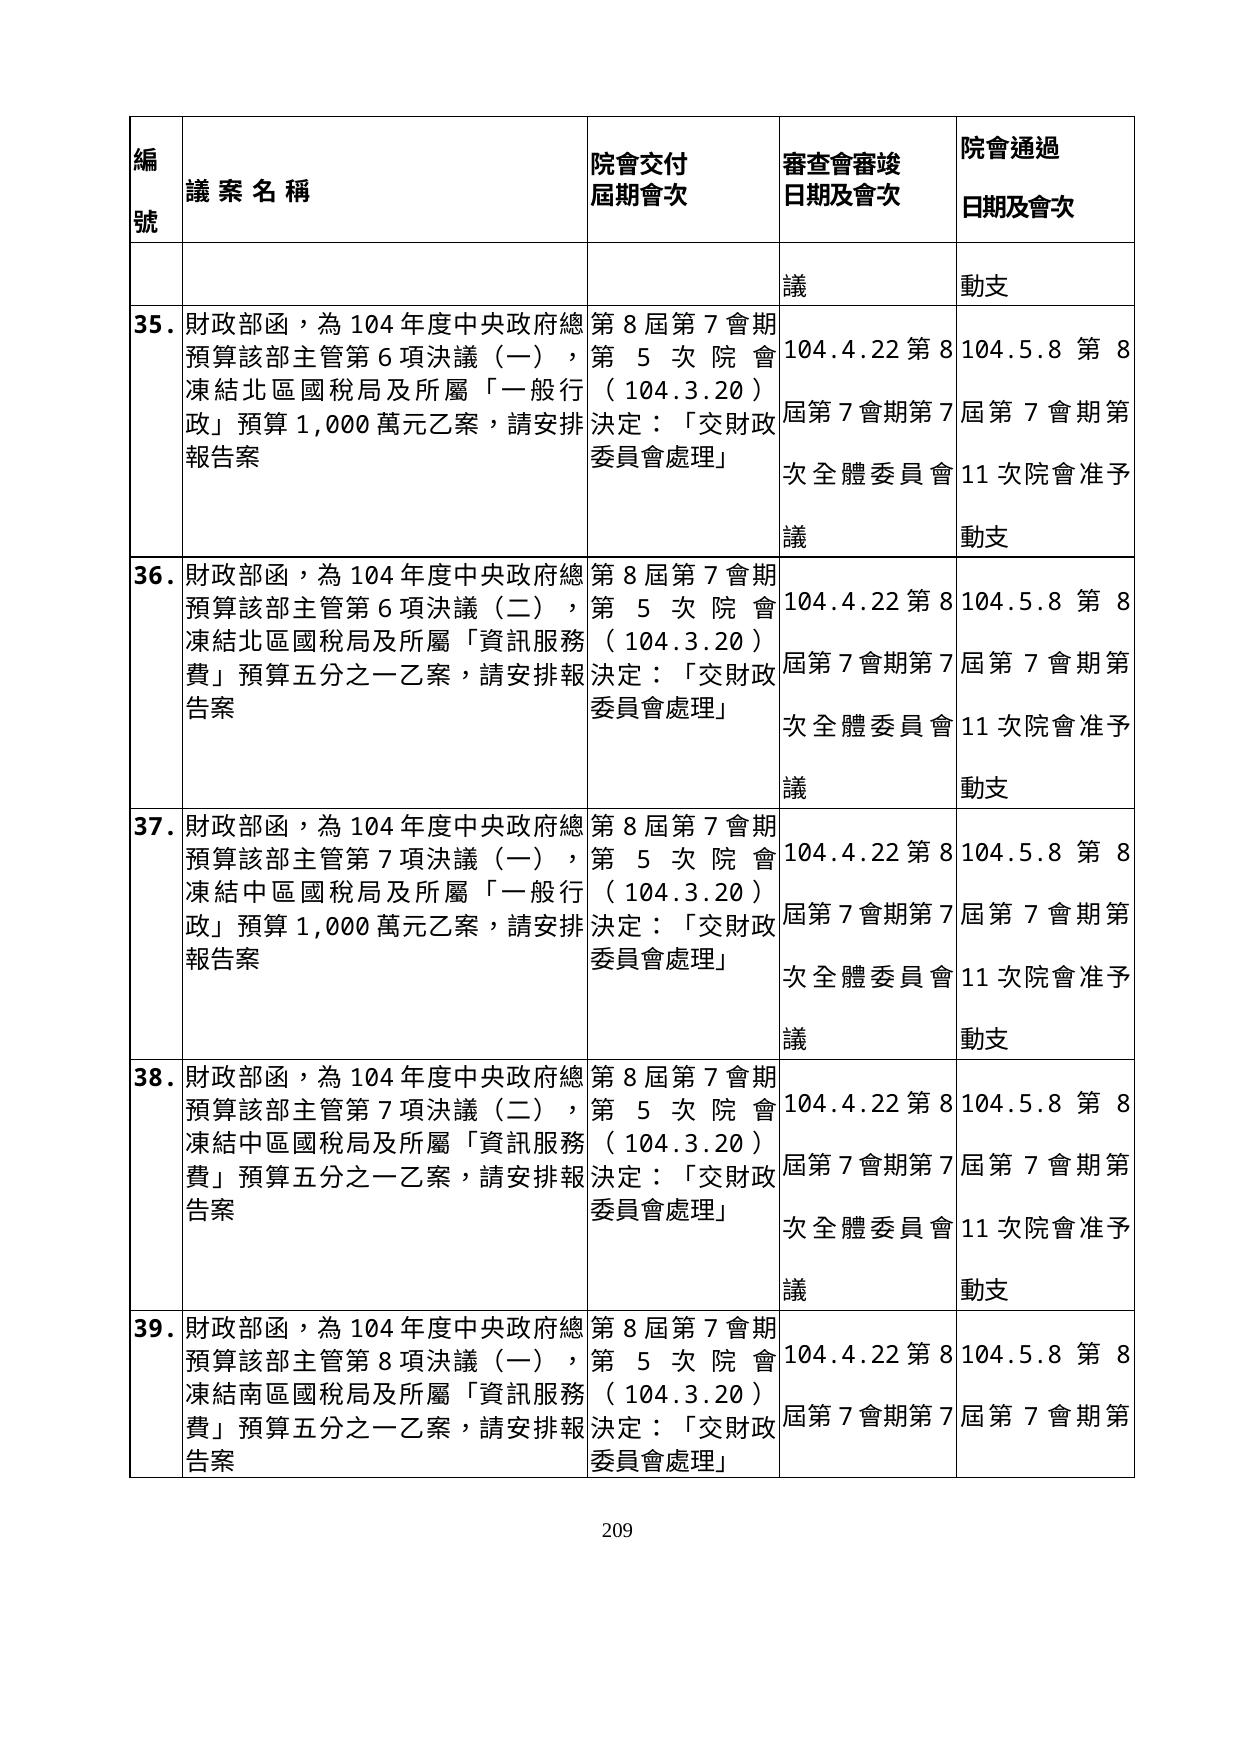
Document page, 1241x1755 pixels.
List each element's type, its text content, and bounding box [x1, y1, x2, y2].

table_cell 第8屆第7會期第5次院會（104.3.20）決定：「交財政委員會處理」 [588, 809, 779, 1058]
table_cell 財政部函，為104年度中央政府總預算該部主管第8項決議（一），凍結南區國稅局及所屬「資訊服務費」預算五分之一乙案，請安排報告案 [183, 1311, 587, 1477]
table_cell 104.5.8第8屆第7會期第11次院會准予動支 [957, 558, 1134, 807]
table_cell 第8屆第7會期第5次院會（104.3.20）決定：「交財政委員會處理」 [588, 1060, 779, 1309]
table_cell 第8屆第7會期第5次院會（104.3.20）決定：「交財政委員會處理」 [588, 558, 779, 807]
table_cell 動支 [957, 243, 1134, 305]
table_cell [131, 809, 182, 1058]
table_cell 104.4.22第8屆第7會期第7次全體委員會議 [780, 558, 956, 807]
table_cell 第8屆第7會期第5次院會（104.3.20）決定：「交財政委員會處理」 [588, 1311, 779, 1477]
table_cell [131, 558, 182, 807]
table_cell 財政部函，為104年度中央政府總預算該部主管第6項決議（一），凍結北區國稅局及所屬「一般行政」預算1,000萬元乙案，請安排報告案 [183, 306, 587, 556]
table_cell [131, 1311, 182, 1477]
table_header 審查會審竣 日期及會次 [780, 117, 956, 242]
table_cell [131, 306, 182, 556]
table_cell [131, 1060, 182, 1309]
table_cell 104.4.22第8屆第7會期第7 [780, 1311, 956, 1477]
table_cell 104.5.8第8屆第7會期第11次院會准予動支 [957, 809, 1134, 1058]
table_cell 議 [780, 243, 956, 305]
table_cell [131, 243, 182, 305]
table_cell 104.4.22第8屆第7會期第7次全體委員會議 [780, 809, 956, 1058]
table_cell 104.5.8第8屆第7會期第11次院會准予動支 [957, 1060, 1134, 1309]
table_cell 104.5.8第8屆第7會期第11次院會准予動支 [957, 306, 1134, 556]
table_cell 104.4.22第8屆第7會期第7次全體委員會議 [780, 1060, 956, 1309]
table_cell 104.5.8第8屆第7會期第 [957, 1311, 1134, 1477]
table_cell 第8屆第7會期第5次院會（104.3.20）決定：「交財政委員會處理」 [588, 306, 779, 556]
table_header 院會通過 日期及會次 [957, 117, 1134, 242]
table_header 議案名稱 [183, 117, 587, 242]
table_cell [183, 243, 587, 305]
table_cell 104.4.22第8屆第7會期第7次全體委員會議 [780, 306, 956, 556]
table_cell 財政部函，為104年度中央政府總預算該部主管第6項決議（二），凍結北區國稅局及所屬「資訊服務費」預算五分之一乙案，請安排報告案 [183, 558, 587, 807]
table_cell [588, 243, 779, 305]
table_header 院會交付 屆期會次 [588, 117, 779, 242]
table_header 編號 [131, 117, 182, 242]
table_cell 財政部函，為104年度中央政府總預算該部主管第7項決議（二），凍結中區國稅局及所屬「資訊服務費」預算五分之一乙案，請安排報告案 [183, 1060, 587, 1309]
table_cell 財政部函，為104年度中央政府總預算該部主管第7項決議（一），凍結中區國稅局及所屬「一般行政」預算1,000萬元乙案，請安排報告案 [183, 809, 587, 1058]
